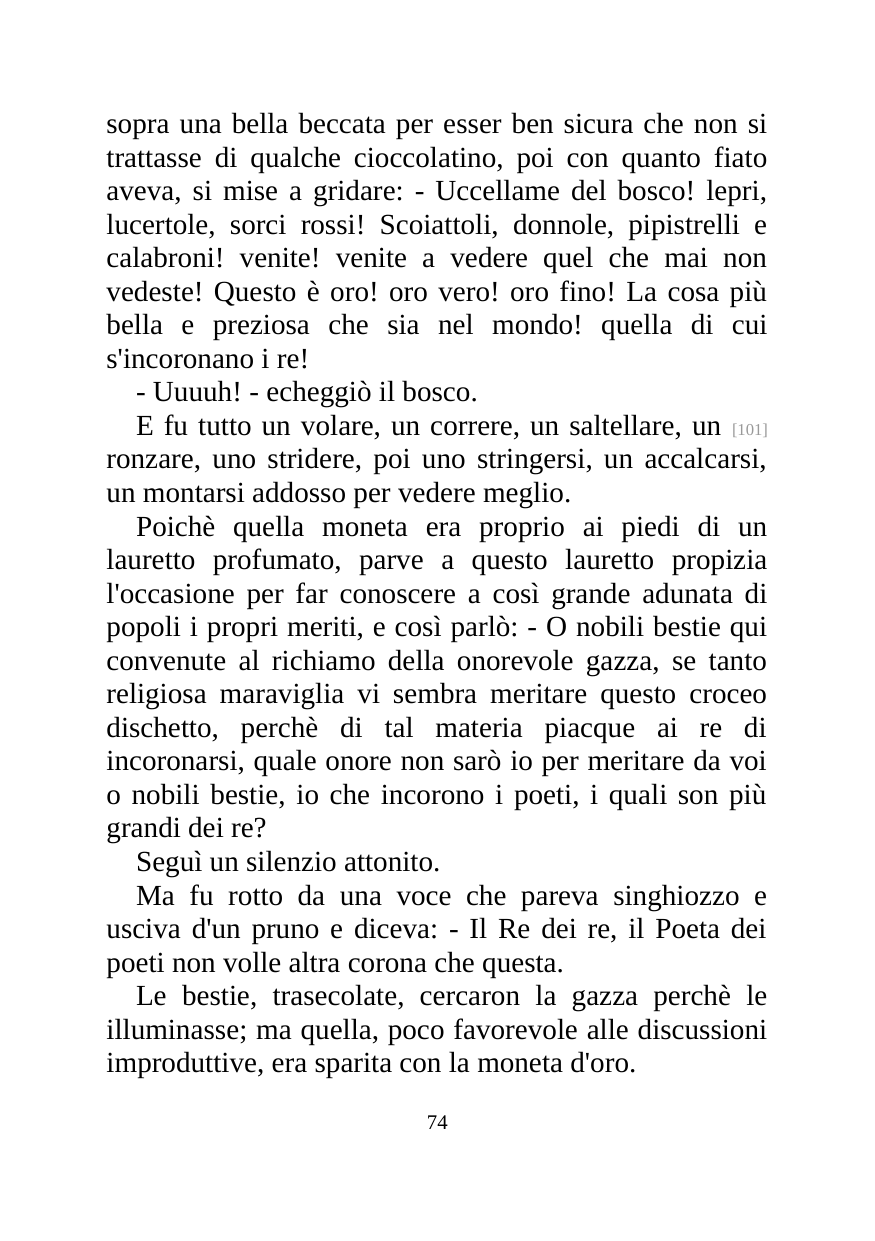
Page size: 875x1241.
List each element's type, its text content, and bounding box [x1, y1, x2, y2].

text E fu tutto un volare, un correre, un saltellare, un [101] ronzare, uno stridere, poi uno stringersi, un accalcarsi, un montarsi addosso per vedere meglio. [106, 408, 768, 509]
text Seguì un silenzio attonito. [106, 844, 768, 878]
text Poichè quella moneta era proprio ai piedi di un lauretto profumato, parve a questo lauretto propizia l'occasione per far conoscere a così grande adunata di popoli i propri meriti, e così parlò: - O nobili bestie qui convenute al richiamo della onorevole gazza, se tanto religiosa maraviglia vi sembra meritare questo croceo dischetto, perchè di tal materia piacque ai re di incoronarsi, quale onore non sarò io per meritare da voi o nobili bestie, io che incorono i poeti, i quali son più grandi dei re? [106, 509, 768, 844]
text sopra una bella beccata per esser ben sicura che non si trattasse di qualche cioccolatino, poi con quanto fiato aveva, si mise a gridare: - Uccellame del bosco! lepri, lucertole, sorci rossi! Scoiattoli, donnole, pipistrelli e calabroni! venite! venite a vedere quel che mai non vedeste! Questo è oro! oro vero! oro fino! La cosa più bella e preziosa che sia nel mondo! quella di cui s'incoronano i re! [106, 106, 768, 374]
text Ma fu rotto da una voce che pareva singhiozzo e usciva d'un pruno e diceva: - Il Re dei re, il Poeta dei poeti non volle altra corona che questa. [106, 878, 768, 978]
text Le bestie, trasecolate, cercaron la gazza perchè le illuminasse; ma quella, poco favorevole alle discussioni improduttive, era sparita con la moneta d'oro. [106, 978, 768, 1079]
text - Uuuuh! - echeggiò il bosco. [106, 374, 768, 408]
